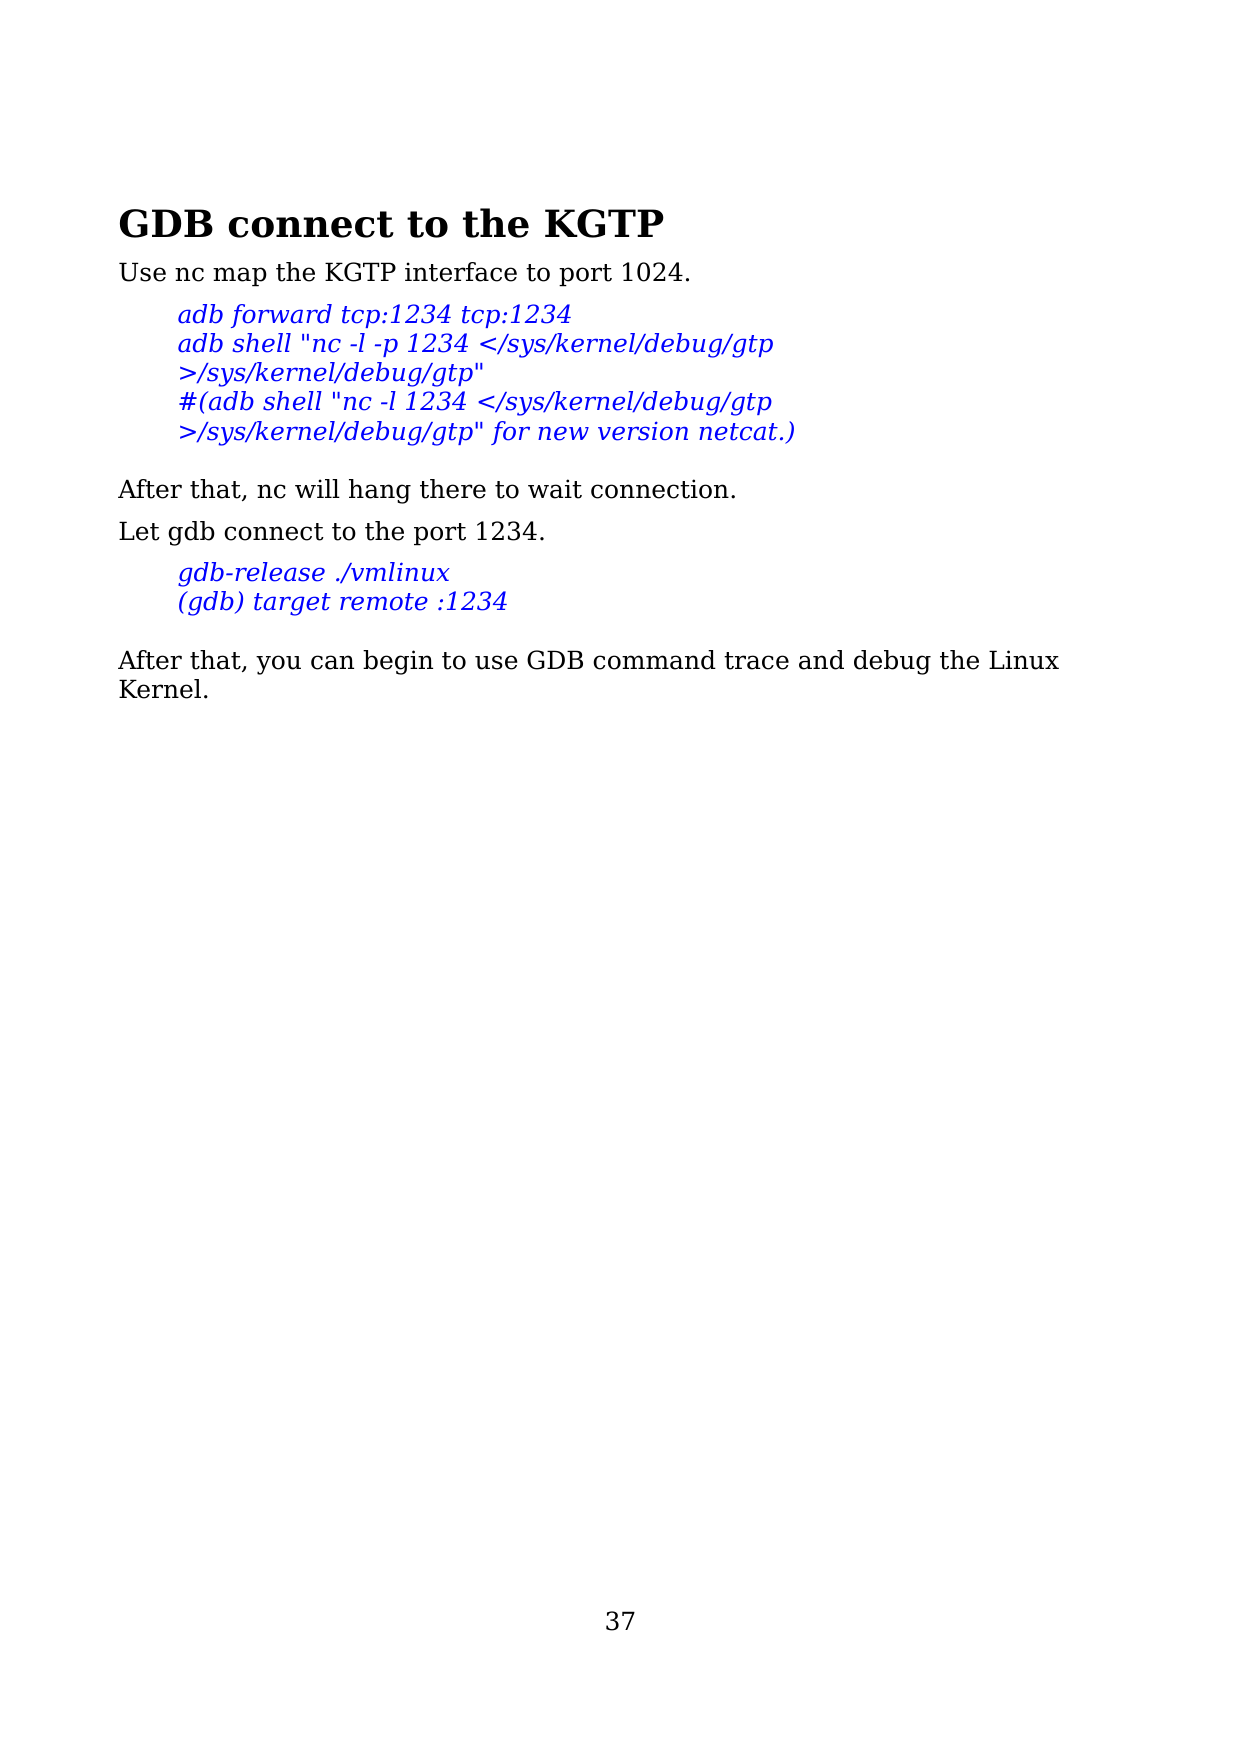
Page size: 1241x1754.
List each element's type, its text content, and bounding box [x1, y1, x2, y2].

text #(adb shell "nc -l 1234 </sys/kernel/debug/gtp >/sys/kernel/debug/gtp" for new version netcat.) [177, 387, 1063, 446]
text adb shell "nc -l -p 1234 </sys/kernel/debug/gtp >/sys/kernel/debug/gtp" [177, 329, 1063, 387]
text gdb-release ./vmlinux [177, 558, 1063, 587]
text Use nc map the KGTP interface to port 1024. [118, 258, 1122, 287]
text After that, nc will hang there to wait connection. [118, 475, 1122, 504]
text Let gdb connect to the port 1234. [118, 517, 1122, 546]
text After that, you can begin to use GDB command trace and debug the Linux Kernel. [118, 646, 1122, 704]
subtitle GDB connect to the KGTP [118, 202, 1122, 246]
text adb forward tcp:1234 tcp:1234 [177, 300, 1063, 329]
text (gdb) target remote :1234 [177, 587, 1063, 617]
